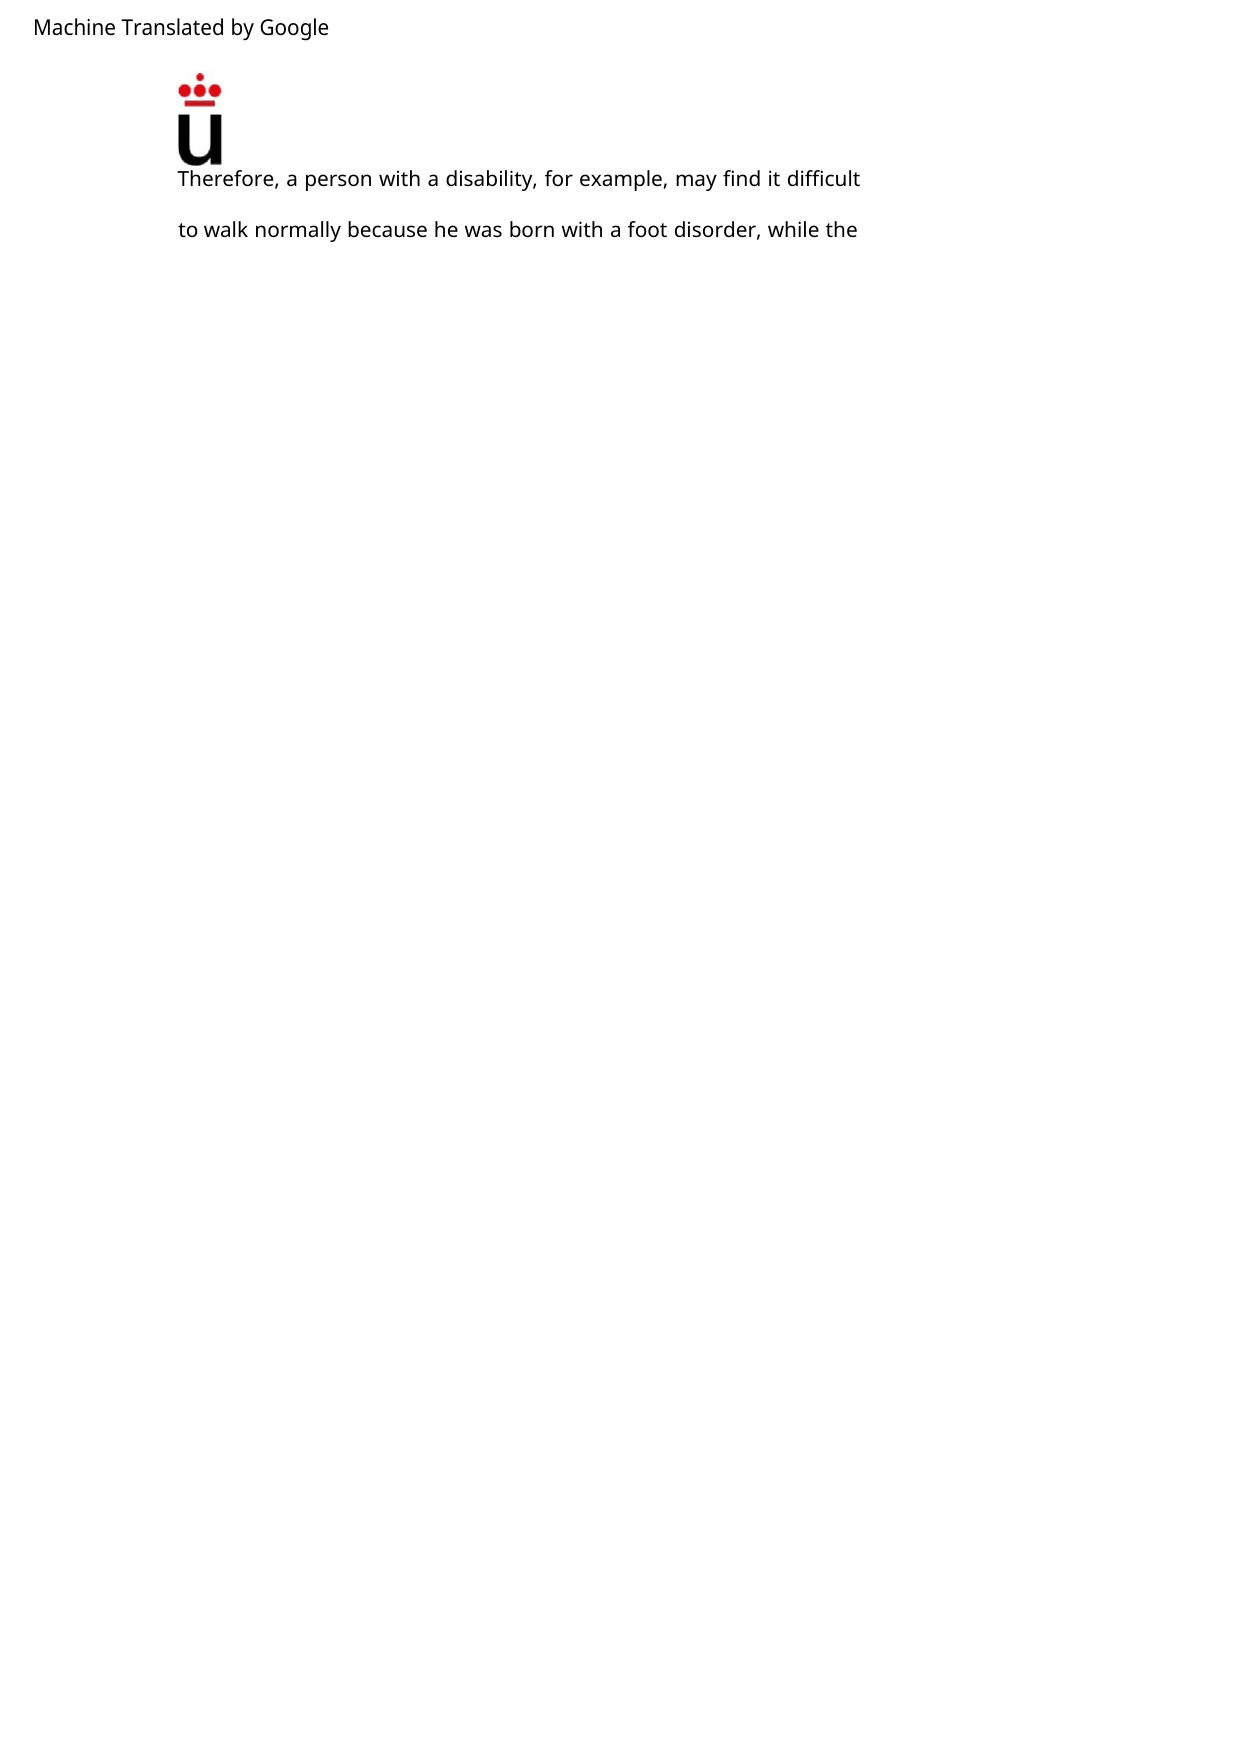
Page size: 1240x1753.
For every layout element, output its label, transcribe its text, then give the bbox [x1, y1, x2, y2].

text Therefore, a person with a disability, for example, may find it difficult to walk normally because he was born with a foot disorder, while the [177, 164, 866, 243]
